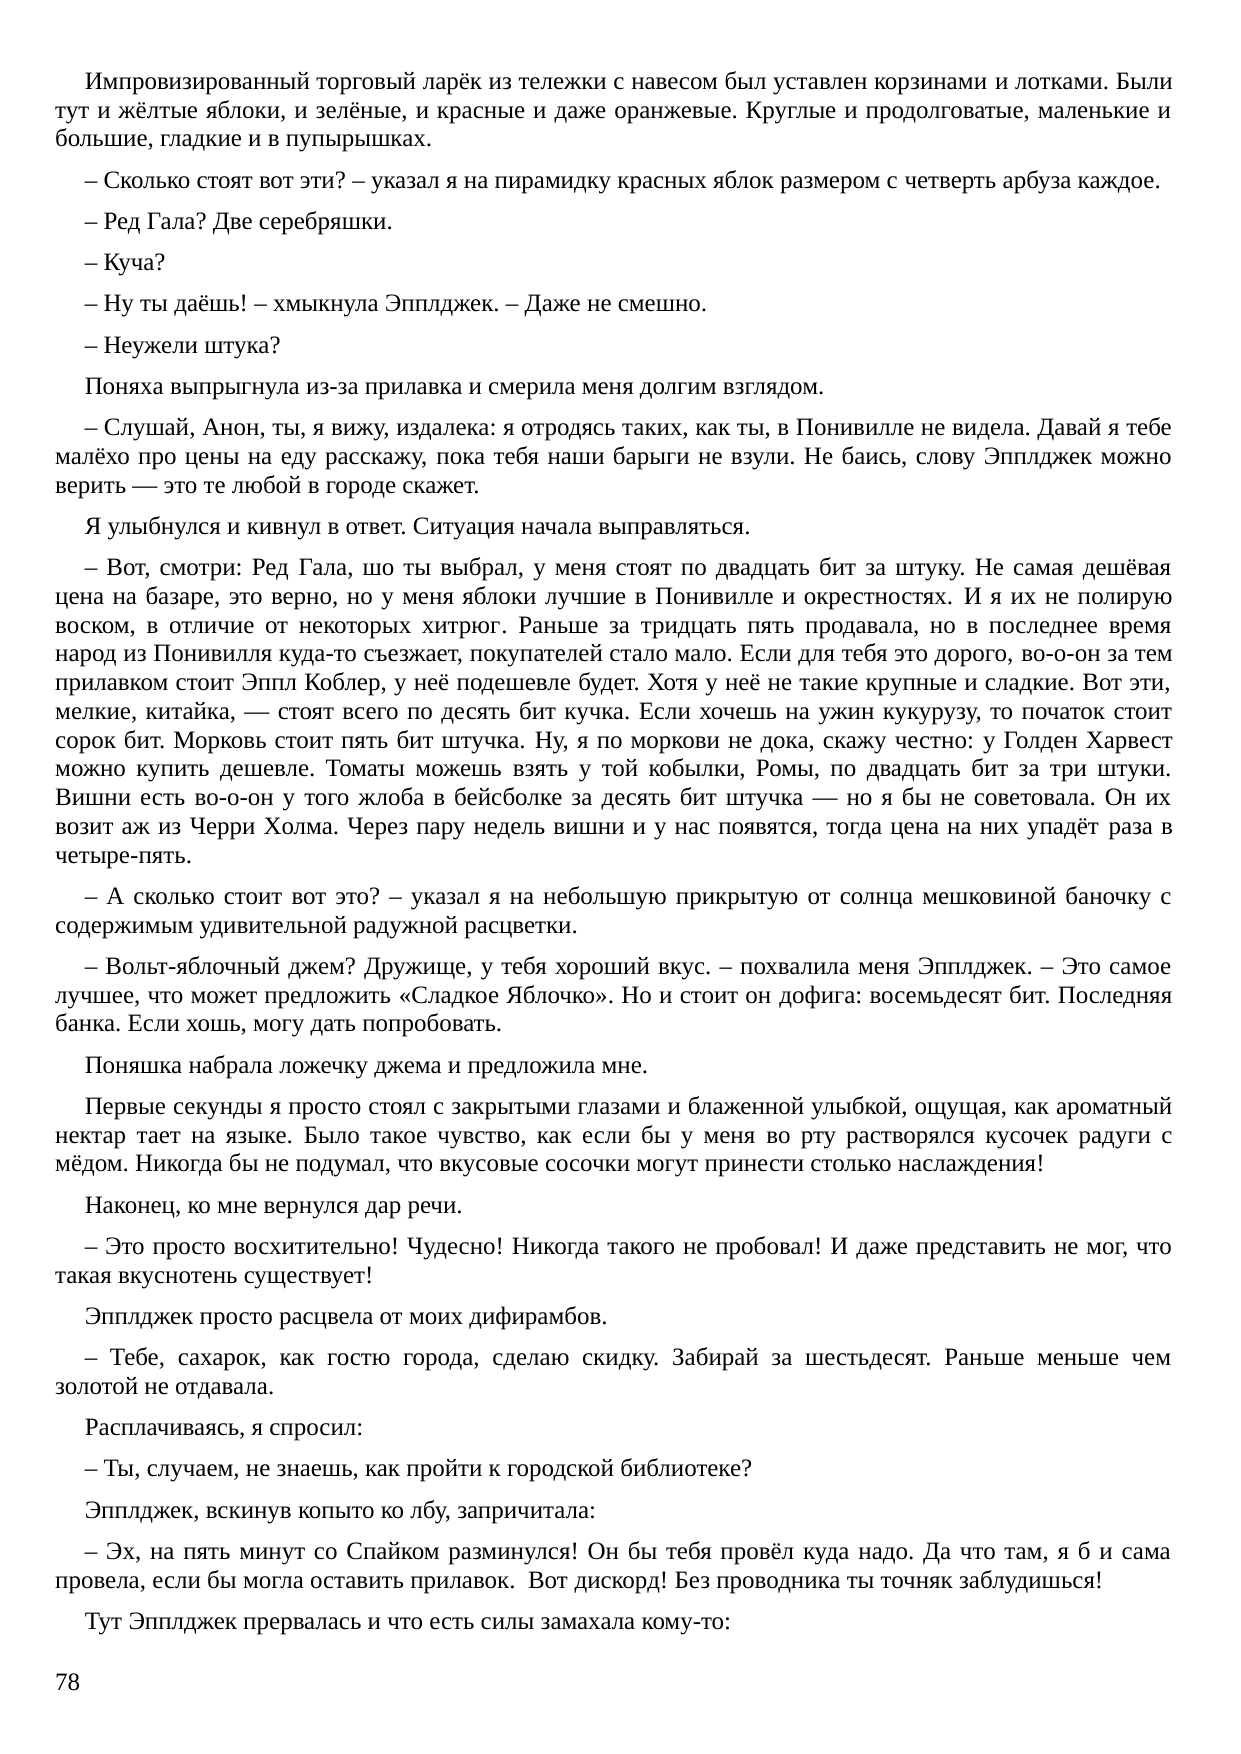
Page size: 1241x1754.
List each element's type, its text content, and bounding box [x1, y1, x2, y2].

text – Ну ты даёшь! – хмыкнула Эпплджек. – Даже не смешно. [55, 288, 1173, 317]
text Наконец, ко мне вернулся дар речи. [55, 1190, 1173, 1218]
text – Эх, на пять минут со Спайком разминулся! Он бы тебя провёл куда надо. Да что там, я б и сама провела, если бы могла оставить прилавок. Вот дискорд! Без проводника ты точняк заблудишься! [55, 1536, 1173, 1593]
text Импровизированный торговый ларёк из тележки с навесом был уставлен корзинами и лотками. Были тут и жёлтые яблоки, и зелёные, и красные и даже оранжевые. Круглые и продолговатые, маленькие и большие, гладкие и в пупырышках. [55, 66, 1173, 152]
text – Это просто восхитительно! Чудесно! Никогда такого не пробовал! И даже представить не мог, что такая вкуснотень существует! [55, 1231, 1173, 1288]
text Я улыбнулся и кивнул в ответ. Ситуация начала выправляться. [55, 511, 1173, 540]
text – Слушай, Анон, ты, я вижу, издалека: я отродясь таких, как ты, в Понивилле не видела. Давай я тебе малёхо про цены на еду расскажу, пока тебя наши барыги не взули. Не баись, слову Эпплджек можно верить — это те любой в городе скажет. [55, 412, 1173, 498]
text – Ред Гала? Две серебряшки. [55, 206, 1173, 235]
text Эпплджек просто расцвела от моих дифирамбов. [55, 1301, 1173, 1330]
text – Куча? [55, 247, 1173, 276]
text Первые секунды я просто стоял с закрытыми глазами и блаженной улыбкой, ощущая, как ароматный нектар тает на языке. Было такое чувство, как если бы у меня во рту растворялся кусочек радуги с мёдом. Никогда бы не подумал, что вкусовые сосочки могут принести столько наслаждения! [55, 1091, 1173, 1177]
text – А сколько стоит вот это? – указал я на небольшую прикрытую от солнца мешковиной баночку с содержимым удивительной радужной расцветки. [55, 881, 1173, 938]
text – Вот, смотри: Ред Гала, шо ты выбрал, у меня стоят по двадцать бит за штуку. Не самая дешёвая цена на базаре, это верно, но у меня яблоки лучшие в Понивилле и окрестностях. И я их не полирую воском, в отличие от некоторых хитрюг. Раньше за тридцать пять продавала, но в последнее время народ из Понивилля куда-то съезжает, покупателей стало мало. Если для тебя это дорого, во-о-он за тем прилавком стоит Эппл Коблер, у неё подешевле будет. Хотя у неё не такие крупные и сладкие. Вот эти, мелкие, китайка, — стоят всего по десять бит кучка. Если хочешь на ужин кукурузу, то початок стоит сорок бит. Морковь стоит пять бит штучка. Ну, я по моркови не дока, скажу честно: у Голден Харвест можно купить дешевле. Томаты можешь взять у той кобылки, Ромы, по двадцать бит за три штуки. Вишни есть во-о-он у того жлоба в бейсболке за десять бит штучка — но я бы не советовала. Он их возит аж из Черри Холма. Через пару недель вишни и у нас появятся, тогда цена на них упадёт раза в четыре-пять. [55, 552, 1173, 868]
text – Сколько стоят вот эти? – указал я на пирамидку красных яблок размером с четверть арбуза каждое. [55, 165, 1173, 193]
text – Вольт-яблочный джем? Дружище, у тебя хороший вкус. – похвалила меня Эпплджек. – Это самое лучшее, что может предложить «Сладкое Яблочко». Но и стоит он дофига: восемьдесят бит. Последняя банка. Если хошь, могу дать попробовать. [55, 951, 1173, 1037]
text Поняха выпрыгнула из-за прилавка и смерила меня долгим взглядом. [55, 371, 1173, 400]
text – Тебе, сахарок, как гостю города, сделаю скидку. Забирай за шестьдесят. Раньше меньше чем золотой не отдавала. [55, 1342, 1173, 1400]
text – Неужели штука? [55, 330, 1173, 358]
text Тут Эпплджек прервалась и что есть силы замахала кому-то: [55, 1606, 1173, 1635]
text – Ты, случаем, не знаешь, как пройти к городской библиотеке? [55, 1453, 1173, 1482]
text Эпплджек, вскинув копыто ко лбу, запричитала: [55, 1495, 1173, 1523]
text Расплачиваясь, я спросил: [55, 1412, 1173, 1441]
text Поняшка набрала ложечку джема и предложила мне. [55, 1050, 1173, 1078]
